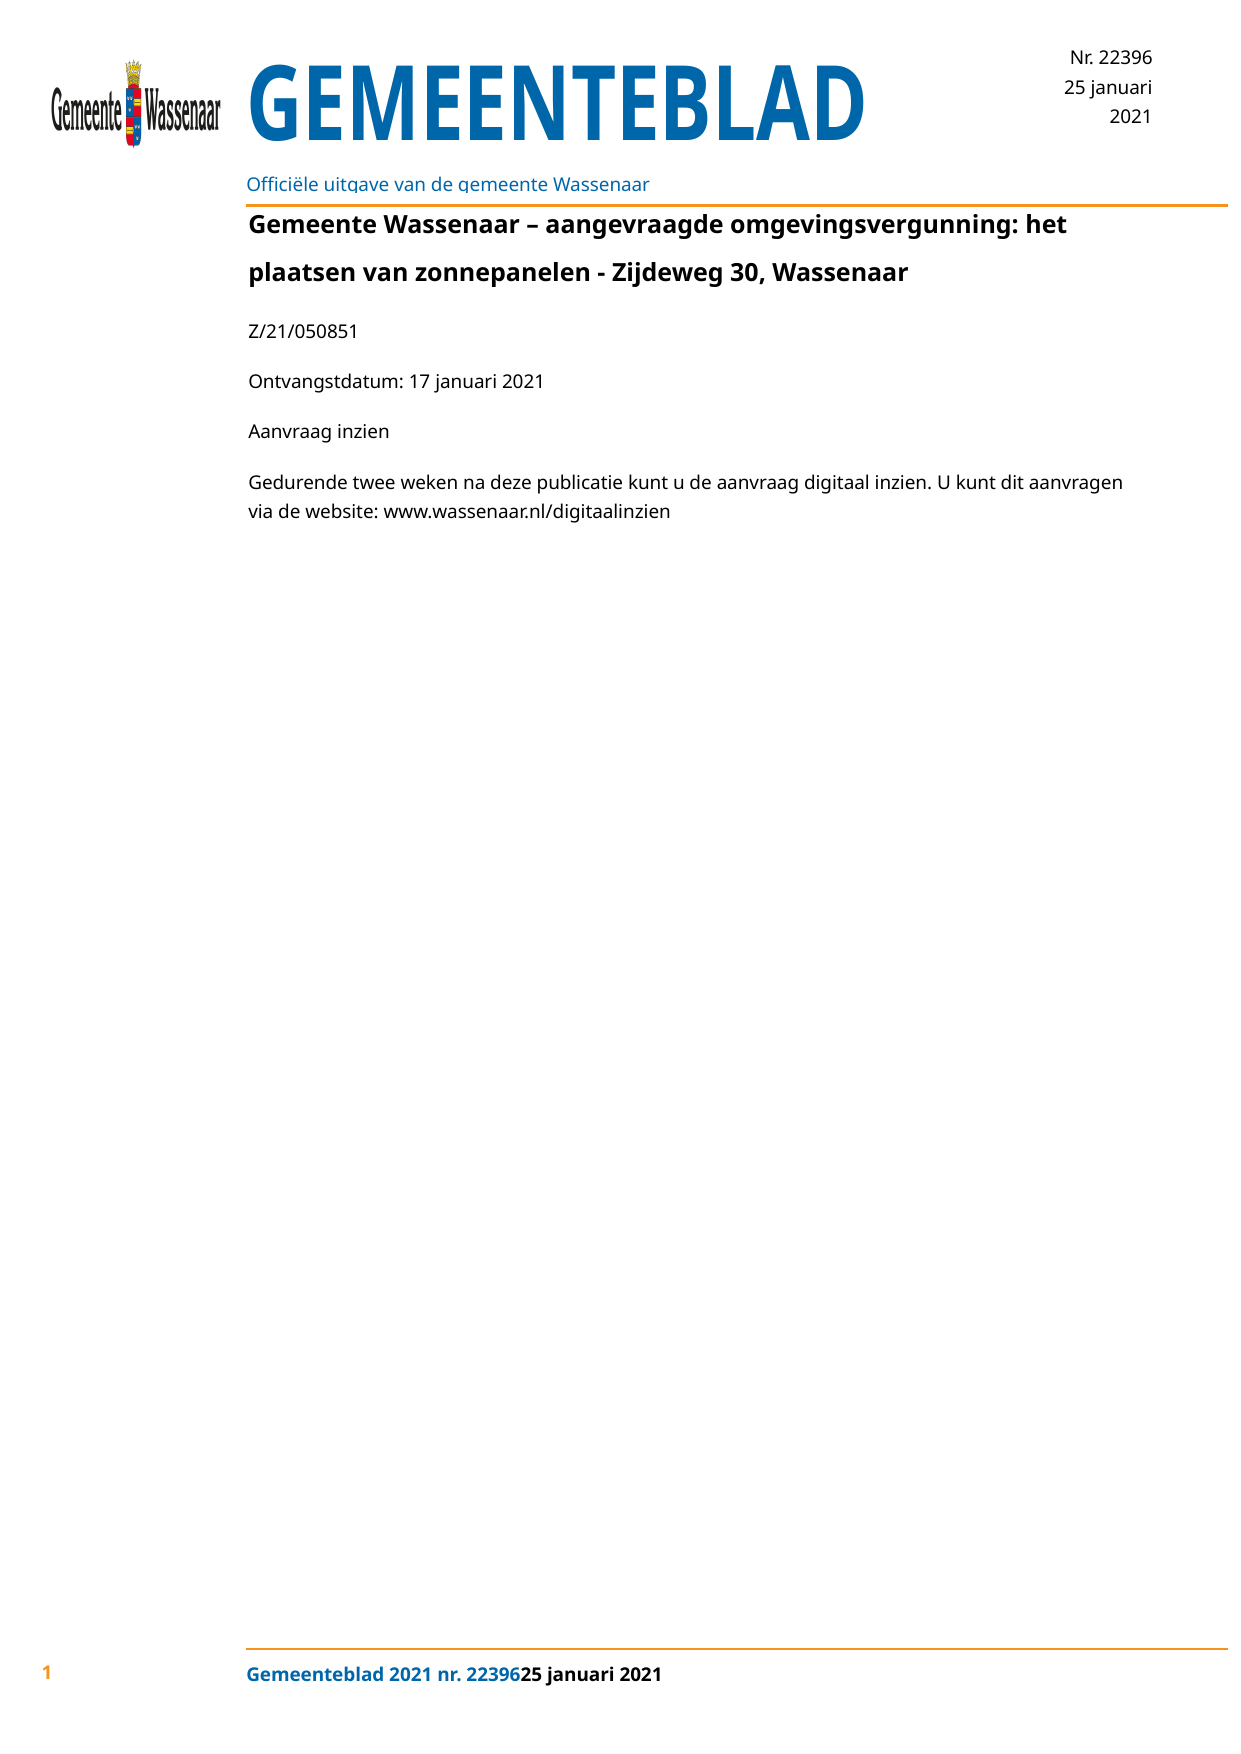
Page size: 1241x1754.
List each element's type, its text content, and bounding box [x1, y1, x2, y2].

text Gedurende twee weken na deze publicatie kunt u de aanvraag digitaal inzien. U kunt dit aanvragen via de website: www.wassenaar.nl/digitaalinzien [248, 469, 1152, 524]
text Ontvangstdatum: 17 januari 2021 [248, 368, 1152, 394]
text Gemeente Wassenaar – aangevraagde omgevingsvergunning: het plaatsen van zonnepanelen - Zijdeweg 30, Wassenaar [248, 207, 1152, 288]
text Z/21/050851 [248, 318, 1152, 344]
picture [41, 47, 231, 172]
text Aanvraag inzien [248, 419, 1152, 444]
